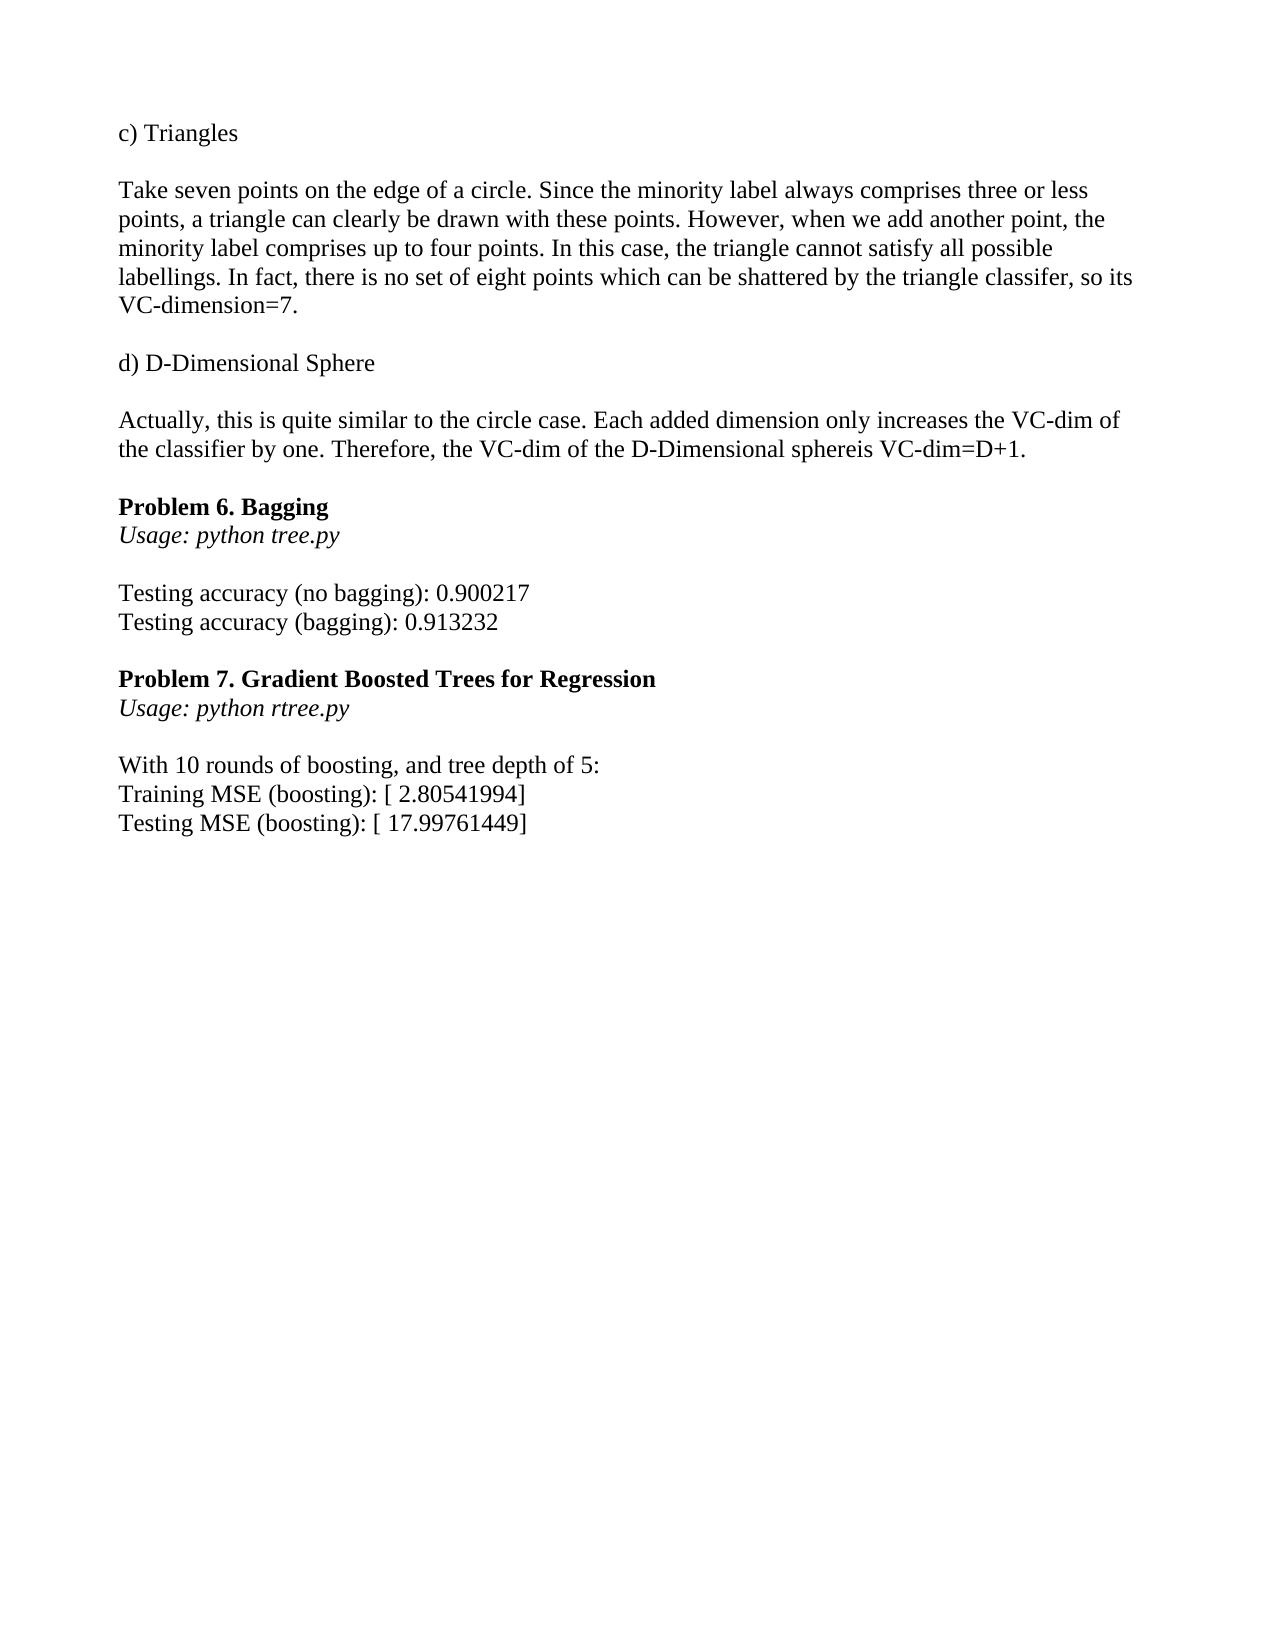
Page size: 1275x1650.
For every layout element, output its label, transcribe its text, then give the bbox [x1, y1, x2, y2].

text Training MSE (boosting): [ 2.80541994] [118, 779, 1157, 808]
text With 10 rounds of boosting, and tree depth of 5: [118, 751, 1157, 779]
text Usage: python tree.py [118, 521, 1157, 549]
text Problem 6. Bagging [118, 492, 1157, 521]
text d) D-Dimensional Sphere [118, 348, 1157, 377]
text Take seven points on the edge of a circle. Since the minority label always comprises three or less points, a triangle can clearly be drawn with these points. However, when we add another point, the minority label comprises up to four points. In this case, the triangle cannot satisfy all possible labellings. In fact, there is no set of eight points which can be shattered by the triangle classifer, so its VC-dimension=7. [118, 176, 1157, 319]
text Testing accuracy (no bagging): 0.900217 [118, 578, 1157, 607]
text Usage: python rtree.py [118, 693, 1157, 722]
text c) Triangles [118, 118, 1157, 147]
text Actually, this is quite similar to the circle case. Each added dimension only increases the VC-dim of the classifier by one. Therefore, the VC-dim of the D-Dimensional sphereis VC-dim=D+1. [118, 406, 1157, 463]
text Testing MSE (boosting): [ 17.99761449] [118, 808, 1157, 837]
text Testing accuracy (bagging): 0.913232 [118, 607, 1157, 636]
text Problem 7. Gradient Boosted Trees for Regression [118, 664, 1157, 693]
